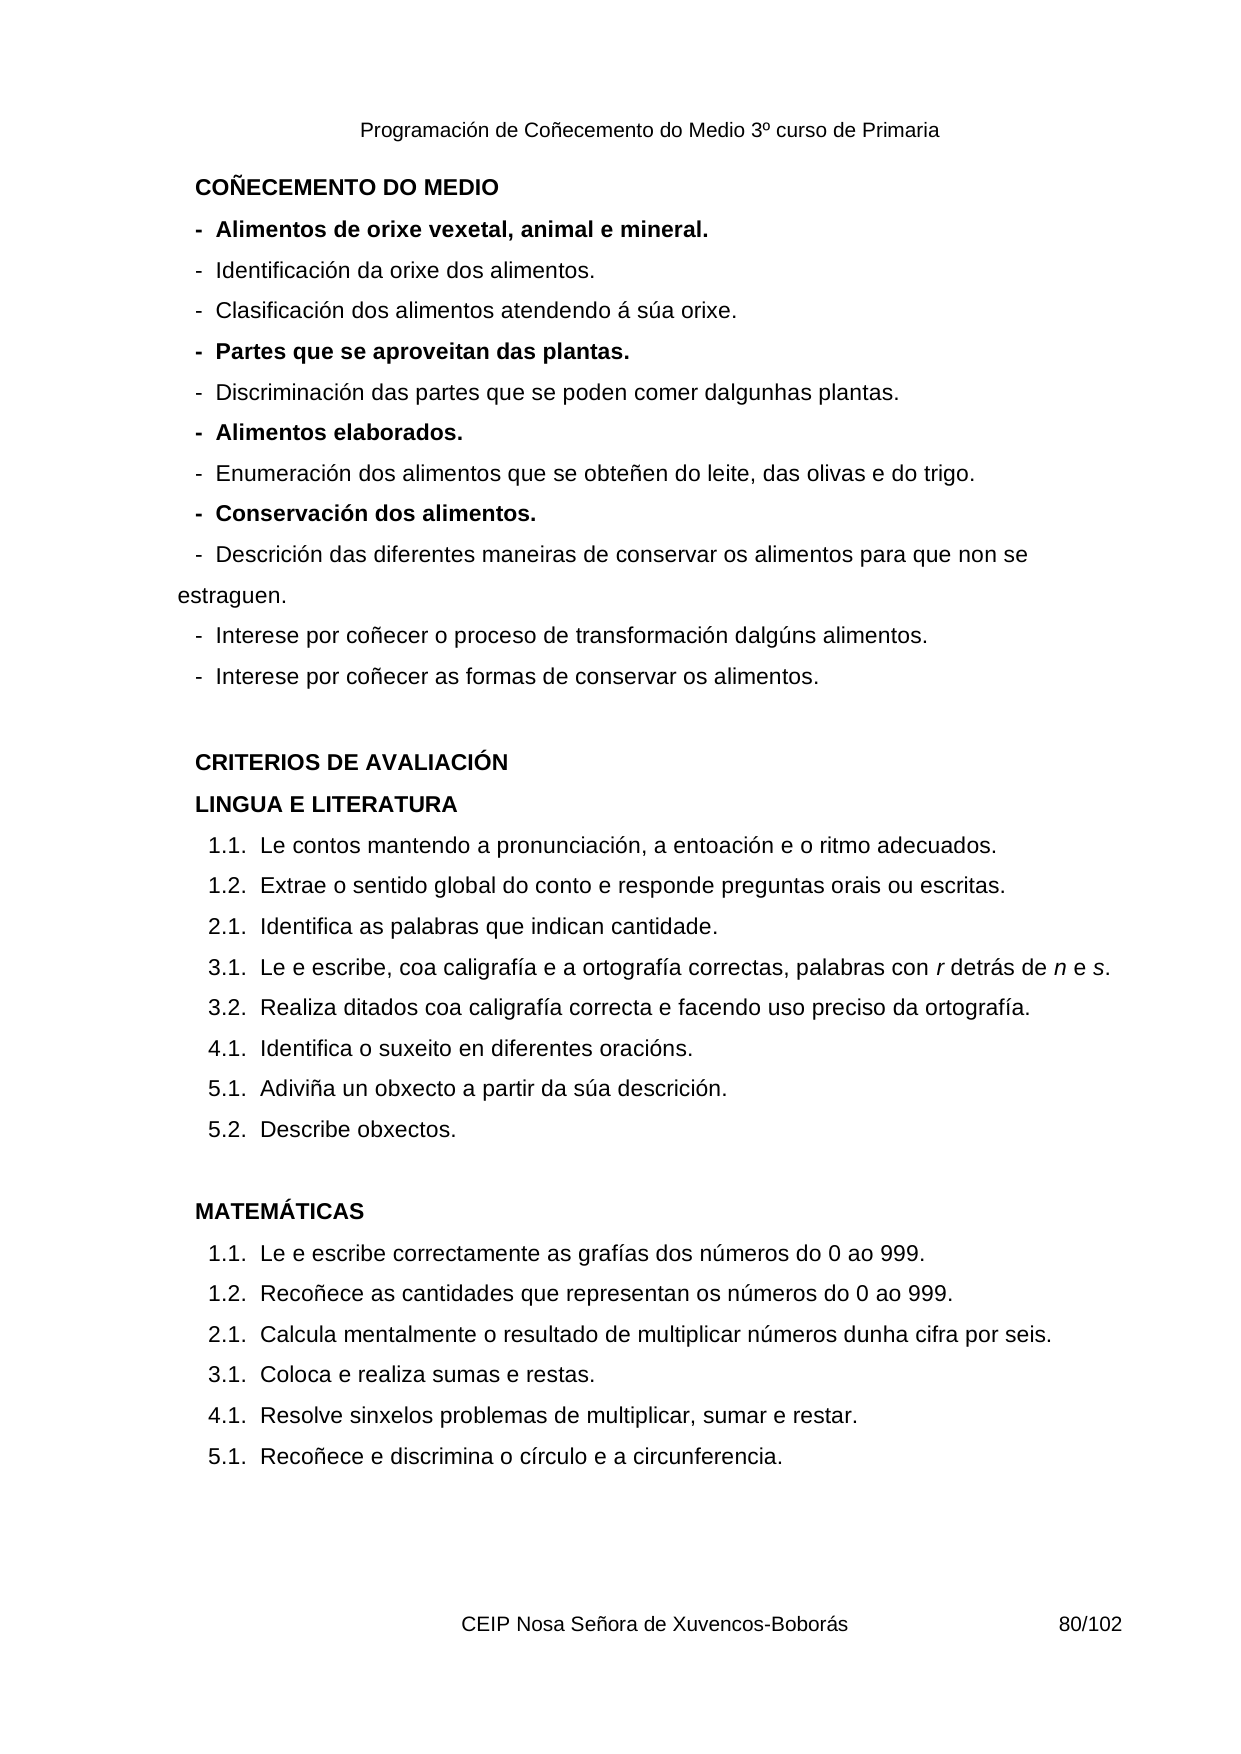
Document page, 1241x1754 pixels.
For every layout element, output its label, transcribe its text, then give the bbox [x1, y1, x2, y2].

text - Identificación da orixe dos alimentos. [177, 256, 1122, 283]
text - Discriminación das partes que se poden comer dalgunhas plantas. [177, 378, 1122, 405]
text - Descrición das diferentes maneiras de conservar os alimentos para que non se estraguen. [177, 540, 1122, 608]
text 5.1. Adiviña un obxecto a partir da súa descrición. [177, 1075, 1122, 1102]
text 5.2. Describe obxectos. [177, 1115, 1122, 1142]
text - Conservación dos alimentos. [177, 500, 1122, 527]
text 1.2. Extrae o sentido global do conto e responde preguntas orais ou escritas. [177, 872, 1122, 899]
text 3.1. Le e escribe, coa caligrafía e a ortografía correctas, palabras con r detrás de n e s. [177, 953, 1122, 980]
text 2.1. Calcula mentalmente o resultado de multiplicar números dunha cifra por seis. [177, 1320, 1122, 1347]
text 1.1. Le e escribe correctamente as grafías dos números do 0 ao 999. [177, 1239, 1122, 1266]
text - Interese por coñecer as formas de conservar os alimentos. [177, 662, 1122, 689]
text - Alimentos elaborados. [177, 418, 1122, 446]
text - Partes que se aproveitan das plantas. [177, 337, 1122, 364]
text 4.1. Resolve sinxelos problemas de multiplicar, sumar e restar. [177, 1401, 1122, 1428]
text LINGUA E LITERATURA [177, 790, 1122, 817]
text 4.1. Identifica o suxeito en diferentes oracións. [177, 1034, 1122, 1061]
text 5.1. Recoñece e discrimina o círculo e a circunferencia. [177, 1442, 1122, 1469]
text - Alimentos de orixe vexetal, animal e mineral. [177, 215, 1122, 242]
text MATEMÁTICAS [177, 1197, 1122, 1225]
text - Interese por coñecer o proceso de transformación dalgúns alimentos. [177, 622, 1122, 649]
text - Clasificación dos alimentos atendendo á súa orixe. [177, 297, 1122, 324]
text 1.1. Le contos mantendo a pronunciación, a entoación e o ritmo adecuados. [177, 831, 1122, 858]
text COÑECEMENTO DO MEDIO [177, 172, 1122, 201]
text 3.2. Realiza ditados coa caligrafía correcta e facendo uso preciso da ortografía. [177, 993, 1122, 1021]
text 3.1. Coloca e realiza sumas e restas. [177, 1361, 1122, 1388]
text 2.1. Identifica as palabras que indican cantidade. [177, 912, 1122, 939]
text 1.2. Recoñece as cantidades que representan os números do 0 ao 999. [177, 1279, 1122, 1307]
text - Enumeración dos alimentos que se obteñen do leite, das olivas e do trigo. [177, 459, 1122, 486]
text CRITERIOS DE AVALIACIÓN [177, 747, 1122, 776]
